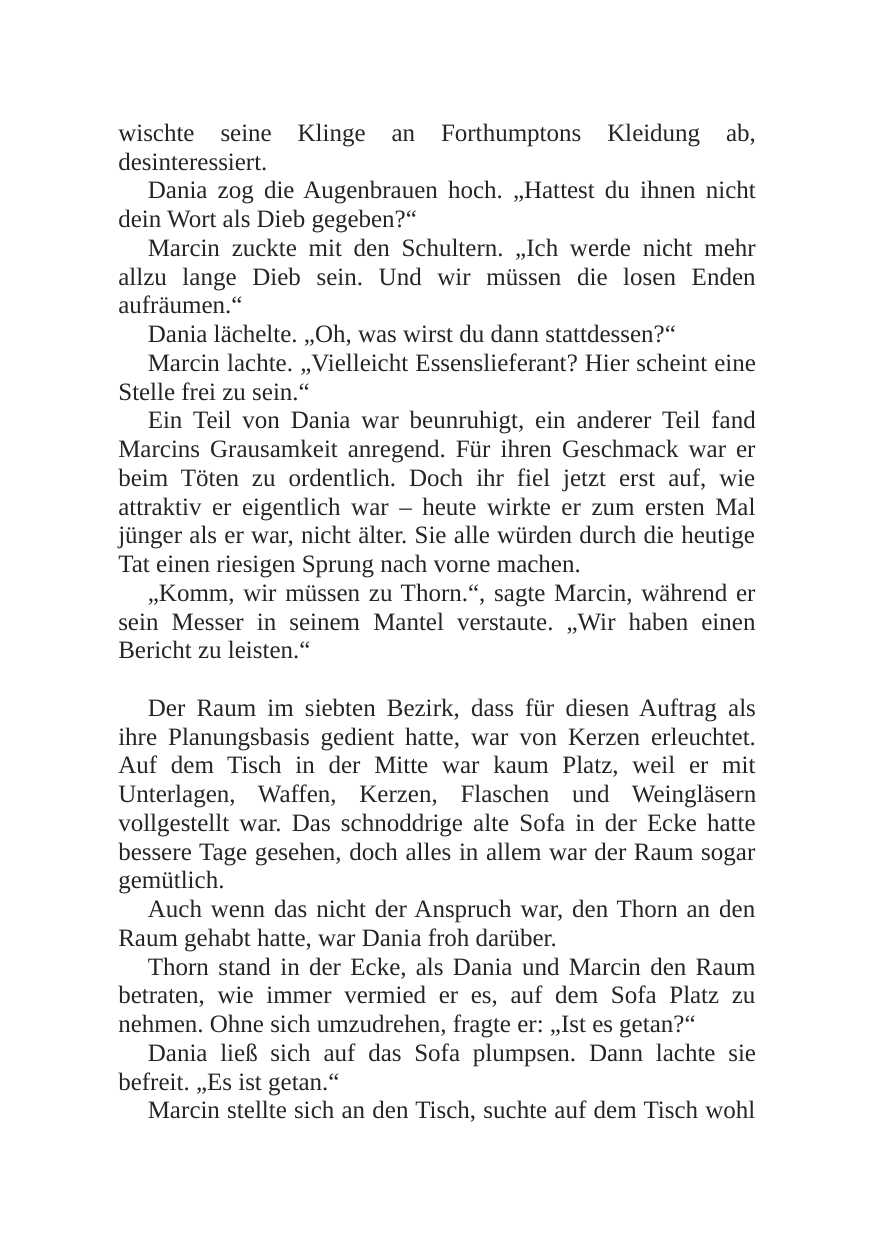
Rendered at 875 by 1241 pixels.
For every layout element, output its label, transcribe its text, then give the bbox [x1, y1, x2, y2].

text Dania lächelte. „Oh, was wirst du dann stattdessen?“ [118, 319, 756, 348]
text Dania zog die Augenbrauen hoch. „Hattest du ihnen nicht dein Wort als Dieb gegeben?“ [118, 176, 756, 233]
text Auch wenn das nicht der Anspruch war, den Thorn an den Raum gehabt hatte, war Dania froh darüber. [118, 894, 756, 952]
text wischte seine Klinge an Forthumptons Kleidung ab, desinteressiert. [118, 118, 756, 176]
text Ein Teil von Dania war beunruhigt, ein anderer Teil fand Marcins Grausamkeit anregend. Für ihren Geschmack war er beim Töten zu ordentlich. Doch ihr fiel jetzt erst auf, wie attraktiv er eigentlich war – heute wirkte er zum ersten Mal jünger als er war, nicht älter. Sie alle würden durch die heutige Tat einen riesigen Sprung nach vorne machen. [118, 406, 756, 578]
text Marcin lachte. „Vielleicht Essenslieferant? Hier scheint eine Stelle frei zu sein.“ [118, 348, 756, 406]
text „Komm, wir müssen zu Thorn.“, sagte Marcin, während er sein Messer in seinem Mantel verstaute. „Wir haben einen Bericht zu leisten.“ [118, 578, 756, 664]
text Der Raum im siebten Bezirk, dass für diesen Auftrag als ihre Planungsbasis gedient hatte, war von Kerzen erleuchtet. Auf dem Tisch in der Mitte war kaum Platz, weil er mit Unterlagen, Waffen, Kerzen, Flaschen und Weingläsern vollgestellt war. Das schnoddrige alte Sofa in der Ecke hatte bessere Tage gesehen, doch alles in allem war der Raum sogar gemütlich. [118, 693, 756, 894]
text Marcin stellte sich an den Tisch, suchte auf dem Tisch wohl [118, 1096, 756, 1124]
text Marcin zuckte mit den Schultern. „Ich werde nicht mehr allzu lange Dieb sein. Und wir müssen die losen Enden aufräumen.“ [118, 233, 756, 319]
text Thorn stand in der Ecke, als Dania und Marcin den Raum betraten, wie immer vermied er es, auf dem Sofa Platz zu nehmen. Ohne sich umzudrehen, fragte er: „Ist es getan?“ [118, 952, 756, 1038]
text Dania ließ sich auf das Sofa plumpsen. Dann lachte sie befreit. „Es ist getan.“ [118, 1038, 756, 1096]
